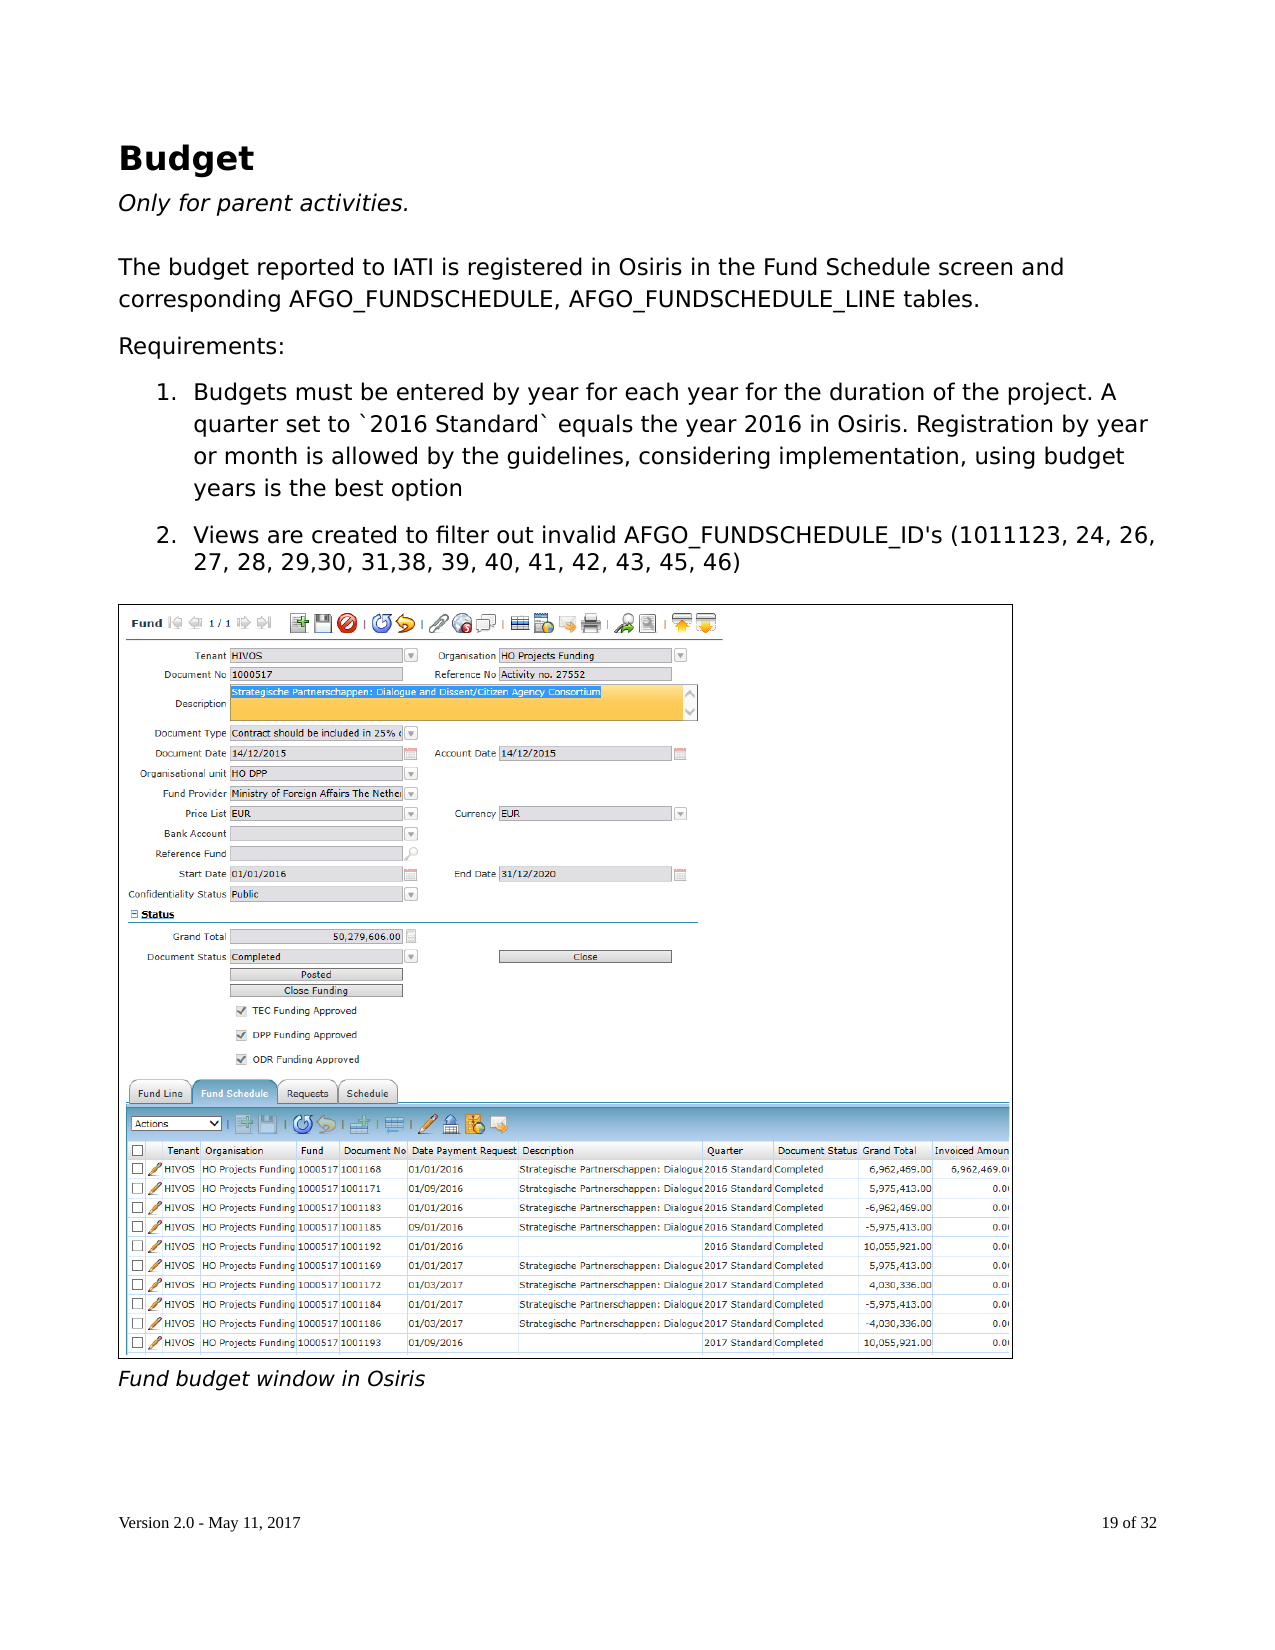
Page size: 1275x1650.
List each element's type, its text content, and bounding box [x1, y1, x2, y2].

list Views are created to filter out invalid AFGO_FUNDSCHEDULE_ID's (1011123, 24, 26, 27, 28, 29,30, 31,38, 39, 40, 41, 42, 43, 45, 46) [156, 522, 1157, 575]
text Fund budget window in Osiris [118, 1367, 1157, 1391]
subtitle Budget [118, 139, 1157, 178]
text Only for parent activities. The budget reported to IATI is registered in Osiris in the Fund Schedule screen and corresponding AFGO_FUNDSCHEDULE, AFGO_FUNDSCHEDULE_LINE tables. [118, 191, 1157, 313]
text Requirements: [118, 333, 1157, 360]
picture [121, 606, 1010, 1355]
list Budgets must be entered by year for each year for the duration of the project. A quarter set to `2016 Standard` equals the year 2016 in Osiris. Registration by year or month is allowed by the guidelines, considering implementation, using budget years is the best option [156, 379, 1157, 502]
